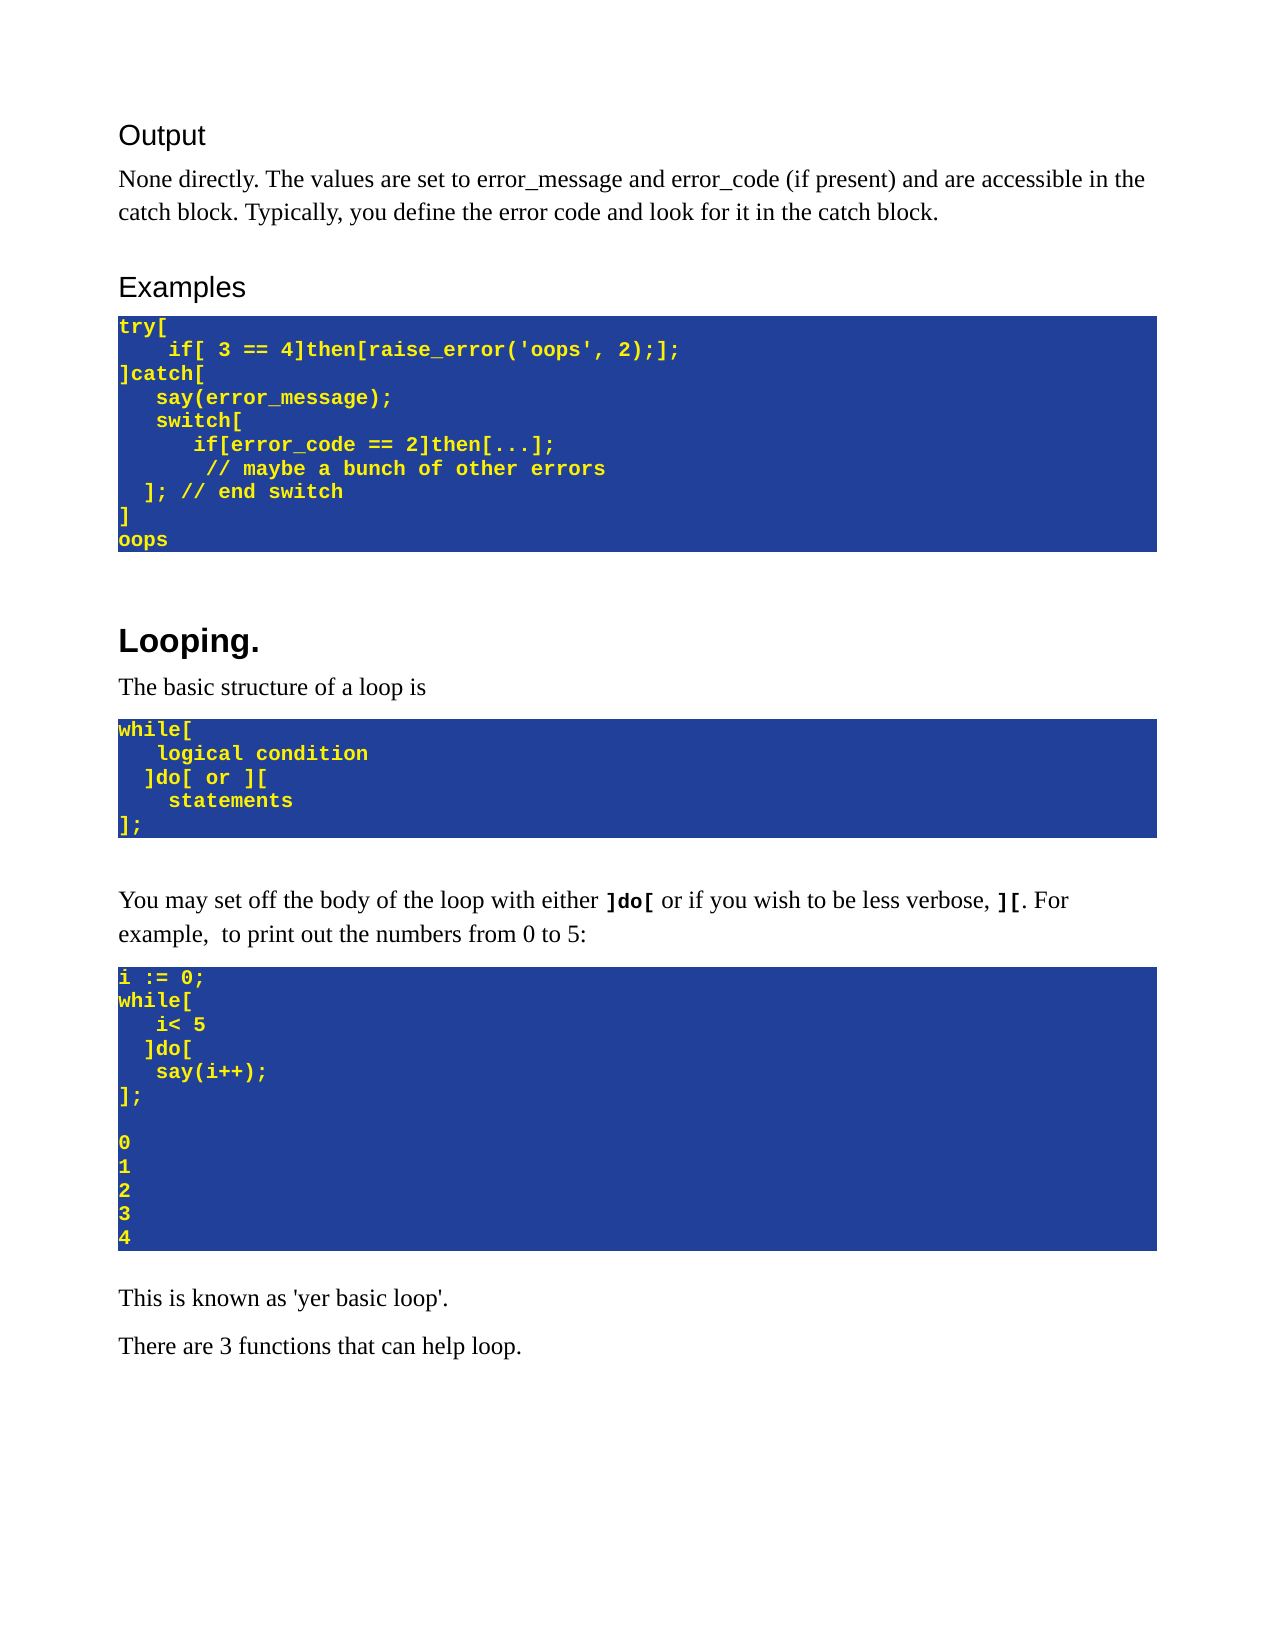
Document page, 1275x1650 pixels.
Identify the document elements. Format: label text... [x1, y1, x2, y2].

text oops [118, 529, 1157, 552]
text 4 [118, 1227, 1157, 1251]
text if[error_code == 2]then[...]; [118, 434, 1157, 458]
text while[ [118, 990, 1157, 1014]
text logical condition [118, 743, 1157, 767]
text 1 [118, 1156, 1157, 1179]
subtitle Looping. [118, 621, 1157, 659]
text if[ 3 == 4]then[raise_error('oops', 2);]; [118, 339, 1157, 363]
text switch[ [118, 410, 1157, 434]
text ]do[ [118, 1038, 1157, 1061]
text ]catch[ [118, 363, 1157, 387]
text ]; [118, 1085, 1157, 1109]
text ] [118, 505, 1157, 529]
text say(error_message); [118, 387, 1157, 410]
text i< 5 [118, 1014, 1157, 1038]
text statements [118, 790, 1157, 814]
text None directly. The values are set to error_message and error_code (if present) and are accessible in the catch block. Typically, you define the error code and look for it in the catch block. [118, 164, 1157, 226]
text 3 [118, 1203, 1157, 1227]
text This is known as 'yer basic loop'. [118, 1251, 1157, 1312]
text i := 0; [118, 967, 1157, 990]
text // maybe a bunch of other errors [118, 458, 1157, 481]
subtitle Examples [118, 270, 1157, 303]
text 2 [118, 1179, 1157, 1203]
text You may set off the body of the loop with either ]do[ or if you wish to be less verbose, ][. For example, to print out the numbers from 0 to 5: [118, 885, 1157, 948]
text The basic structure of a loop is [118, 672, 1157, 701]
text say(i++); [118, 1061, 1157, 1085]
text There are 3 functions that can help loop. [118, 1331, 1157, 1360]
text ]; [118, 814, 1157, 838]
text try[ [118, 316, 1157, 339]
text ]do[ or ][ [118, 767, 1157, 790]
text 0 [118, 1132, 1157, 1156]
text while[ [118, 719, 1157, 743]
subtitle Output [118, 118, 1157, 152]
text ]; // end switch [118, 481, 1157, 505]
